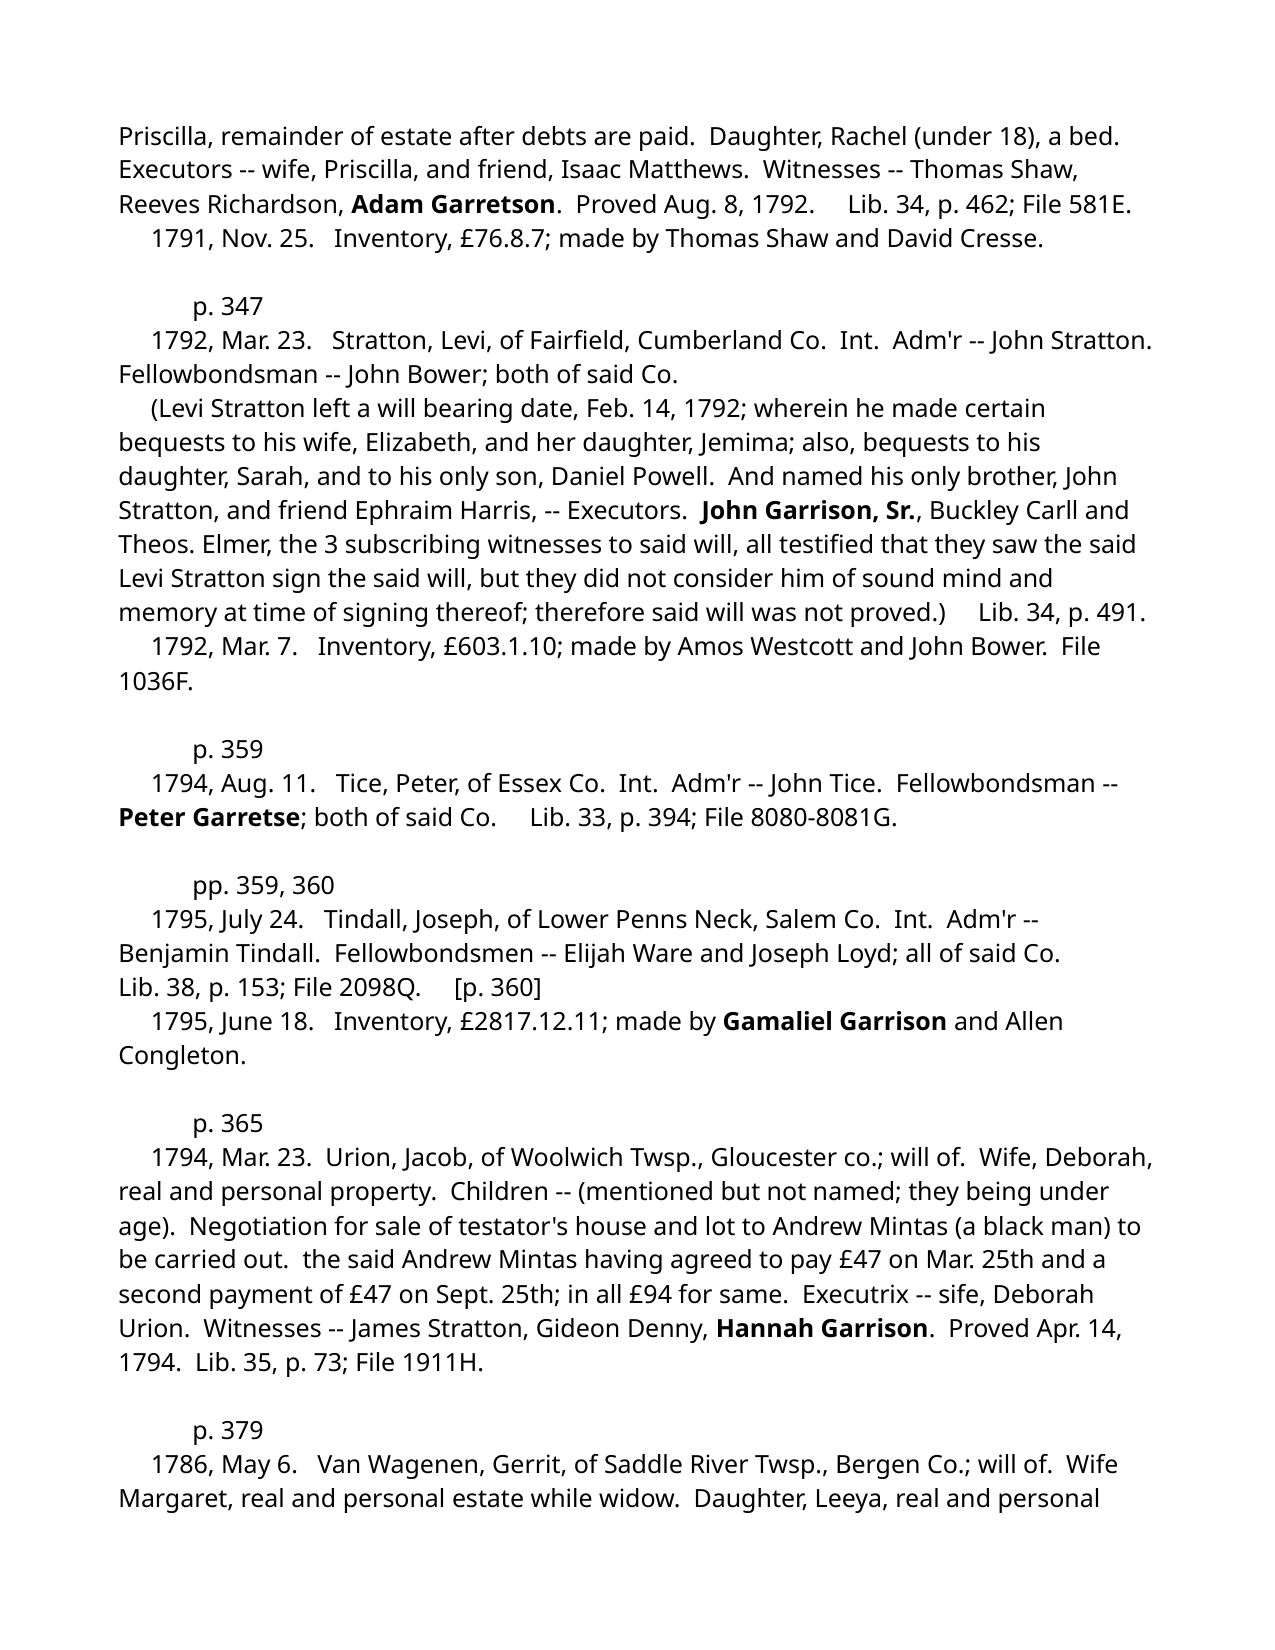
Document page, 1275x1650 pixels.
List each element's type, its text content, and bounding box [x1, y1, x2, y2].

text p. 347 [118, 288, 1157, 322]
text 1794, Mar. 23. Urion, Jacob, of Woolwich Twsp., Gloucester co.; will of. Wife, Deborah, real and personal property. Children -- (mentioned but not named; they being under age). Negotiation for sale of testator's house and lot to Andrew Mintas (a black man) to be carried out. the said Andrew Mintas having agreed to pay £47 on Mar. 25th and a second payment of £47 on Sept. 25th; in all £94 for same. Executrix -- sife, Deborah Urion. Witnesses -- James Stratton, Gideon Denny, Hannah Garrison. Proved Apr. 14, 1794. Lib. 35, p. 73; File 1911H. [118, 1140, 1157, 1378]
text 1795, July 24. Tindall, Joseph, of Lower Penns Neck, Salem Co. Int. Adm'r -- Benjamin Tindall. Fellowbondsmen -- Elijah Ware and Joseph Loyd; all of said Co. [118, 902, 1157, 970]
text 1795, June 18. Inventory, £2817.12.11; made by Gamaliel Garrison and Allen Congleton. [118, 1004, 1157, 1072]
text p. 359 [118, 731, 1157, 765]
text p. 379 [118, 1412, 1157, 1447]
text 1792, Mar. 23. Stratton, Levi, of Fairfield, Cumberland Co. Int. Adm'r -- John Stratton. Fellowbondsman -- John Bower; both of said Co. [118, 322, 1157, 391]
text p. 365 [118, 1106, 1157, 1140]
text 1786, May 6. Van Wagenen, Gerrit, of Saddle River Twsp., Bergen Co.; will of. Wife Margaret, real and personal estate while widow. Daughter, Leeya, real and personal [118, 1447, 1157, 1515]
text Priscilla, remainder of estate after debts are paid. Daughter, Rachel (under 18), a bed. Executors -- wife, Priscilla, and friend, Isaac Matthews. Witnesses -- Thomas Shaw, Reeves Richardson, Adam Garretson. Proved Aug. 8, 1792. Lib. 34, p. 462; File 581E. [118, 118, 1157, 220]
text Lib. 38, p. 153; File 2098Q. [p. 360] [118, 970, 1157, 1004]
text 1791, Nov. 25. Inventory, £76.8.7; made by Thomas Shaw and David Cresse. [118, 220, 1157, 254]
text 1794, Aug. 11. Tice, Peter, of Essex Co. Int. Adm'r -- John Tice. Fellowbondsman -- Peter Garretse; both of said Co. Lib. 33, p. 394; File 8080-8081G. [118, 765, 1157, 833]
text (Levi Stratton left a will bearing date, Feb. 14, 1792; wherein he made certain bequests to his wife, Elizabeth, and her daughter, Jemima; also, bequests to his daughter, Sarah, and to his only son, Daniel Powell. And named his only brother, John Stratton, and friend Ephraim Harris, -- Executors. John Garrison, Sr., Buckley Carll and Theos. Elmer, the 3 subscribing witnesses to said will, all testified that they saw the said Levi Stratton sign the said will, but they did not consider him of sound mind and memory at time of signing thereof; therefore said will was not proved.) Lib. 34, p. 491. [118, 391, 1157, 629]
text 1792, Mar. 7. Inventory, £603.1.10; made by Amos Westcott and John Bower. File 1036F. [118, 629, 1157, 697]
text pp. 359, 360 [118, 867, 1157, 902]
